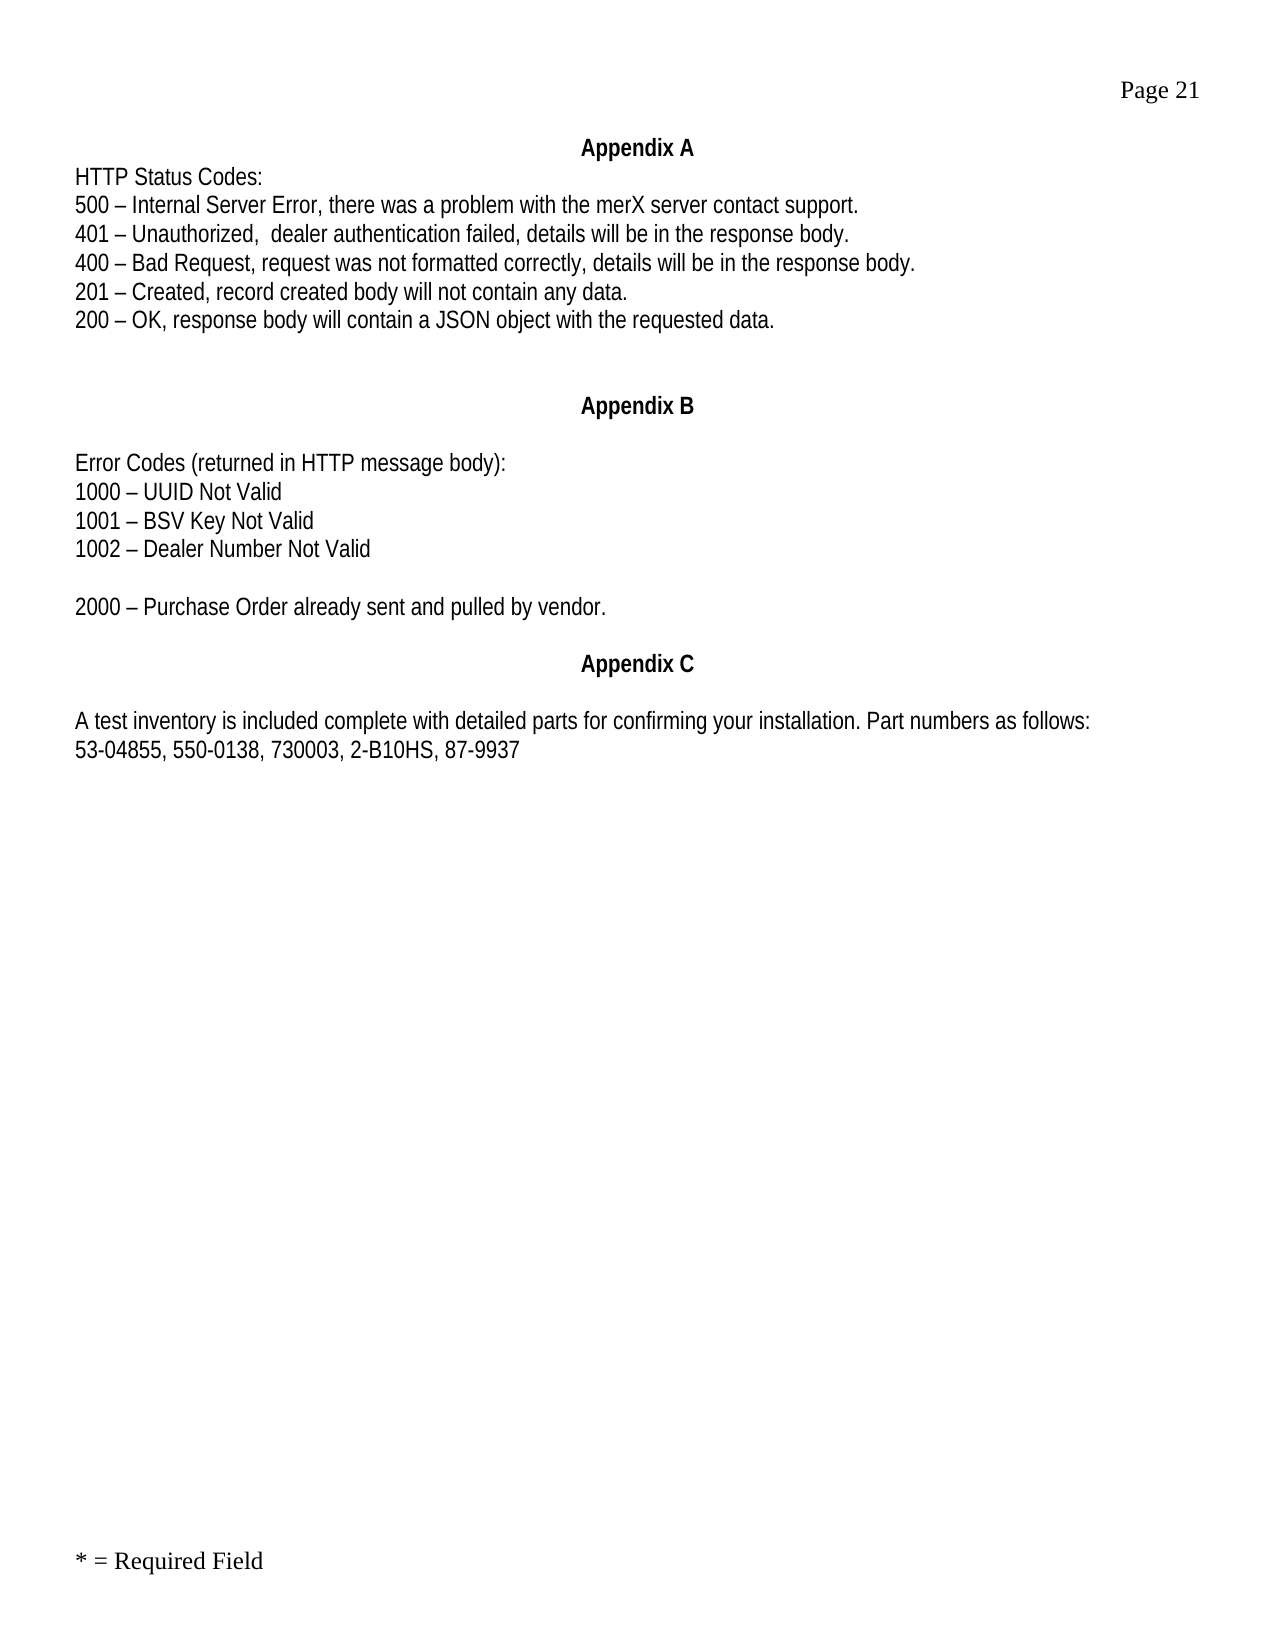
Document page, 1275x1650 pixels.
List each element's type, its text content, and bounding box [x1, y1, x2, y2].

text Error Codes (returned in HTTP message body): [75, 448, 1200, 477]
text 1001 – BSV Key Not Valid [75, 506, 1200, 534]
text 53-04855, 550-0138, 730003, 2-B10HS, 87-9937 [75, 735, 1200, 763]
text 401 – Unauthorized, dealer authentication failed, details will be in the response body. [75, 219, 1200, 248]
text 200 – OK, response body will contain a JSON object with the requested data. [75, 305, 1200, 334]
text Appendix A [75, 133, 1200, 162]
text Appendix C [75, 649, 1200, 677]
text 1002 – Dealer Number Not Valid [75, 534, 1200, 563]
text 400 – Bad Request, request was not formatted correctly, details will be in the response body. [75, 248, 1200, 276]
text A test inventory is included complete with detailed parts for confirming your installation. Part numbers as follows: [75, 706, 1200, 735]
text 201 – Created, record created body will not contain any data. [75, 276, 1200, 305]
text 1000 – UUID Not Valid [75, 477, 1200, 506]
text HTTP Status Codes: [75, 162, 1200, 191]
text 500 – Internal Server Error, there was a problem with the merX server contact support. [75, 191, 1200, 219]
text Appendix B [75, 391, 1200, 420]
text 2000 – Purchase Order already sent and pulled by vendor. [75, 592, 1200, 620]
